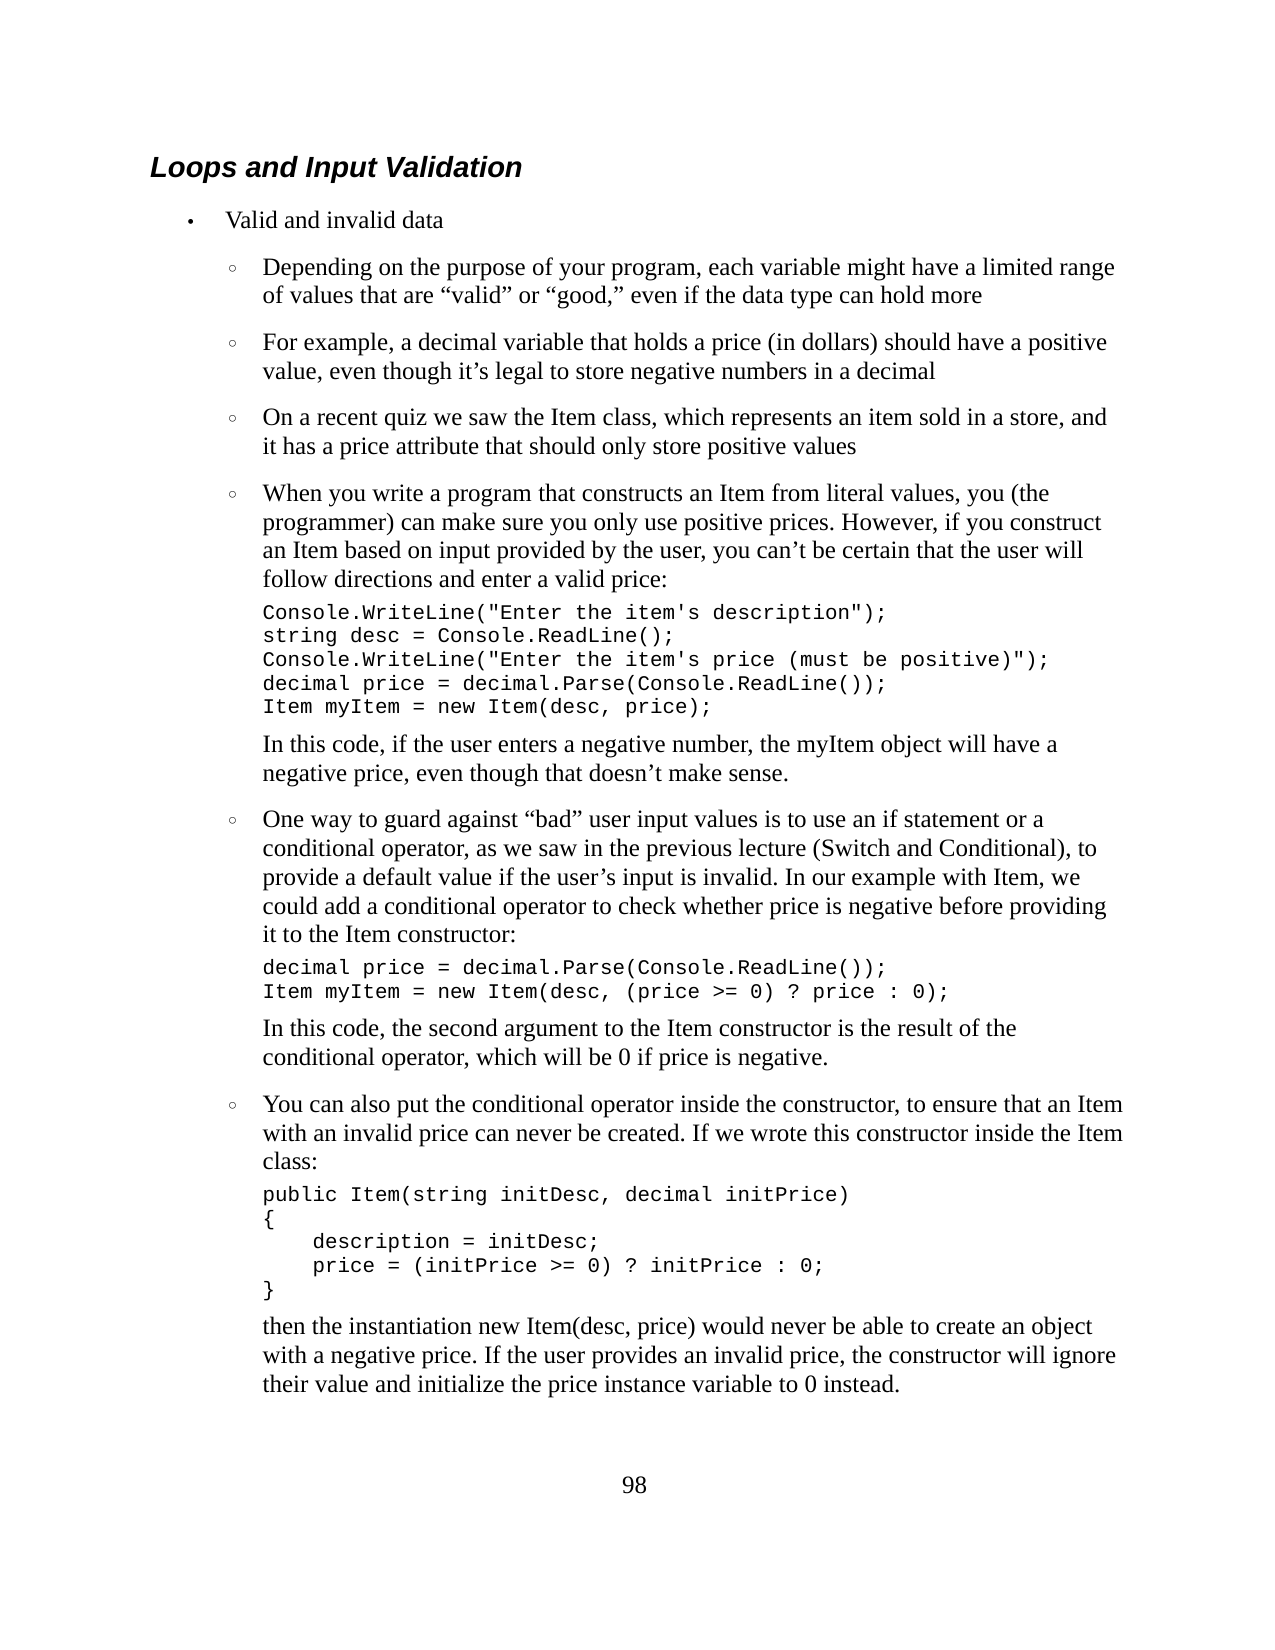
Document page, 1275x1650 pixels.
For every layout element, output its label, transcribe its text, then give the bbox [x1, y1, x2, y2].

list In this code, the second argument to the Item constructor is the result of the conditional operator, which will be 0 if price is negative. [225, 1013, 1125, 1071]
list Valid and invalid data [187, 205, 1125, 234]
list Depending on the purpose of your program, each variable might have a limited range of values that are “valid” or “good,” even if the data type can hold more [225, 252, 1125, 309]
list Item myItem = new Item(desc, (price >= 0) ? price : 0); [225, 981, 1125, 1004]
list decimal price = decimal.Parse(Console.ReadLine()); [225, 673, 1125, 696]
list } [225, 1279, 1125, 1302]
list price = (initPrice >= 0) ? initPrice : 0; [225, 1255, 1125, 1279]
list When you write a program that constructs an Item from literal values, you (the programmer) can make sure you only use positive prices. However, if you construct an Item based on input provided by the user, you can’t be certain that the user will follow directions and enter a valid price: [225, 478, 1125, 593]
list You can also put the conditional operator inside the constructor, to ensure that an Item with an invalid price can never be created. If we wrote this constructor inside the Item class: [225, 1089, 1125, 1175]
list public Item(string initDesc, decimal initPrice) [225, 1184, 1125, 1208]
list For example, a decimal variable that holds a price (in dollars) should have a positive value, even though it’s legal to store negative numbers in a decimal [225, 327, 1125, 384]
list In this code, if the user enters a negative number, the myItem object will have a negative price, even though that doesn’t make sense. [225, 729, 1125, 787]
list Item myItem = new Item(desc, price); [225, 696, 1125, 720]
list Console.WriteLine("Enter the item's price (must be positive)"); [225, 649, 1125, 673]
list string desc = Console.ReadLine(); [225, 626, 1125, 649]
subtitle Loops and Input Validation [150, 150, 1125, 183]
list Console.WriteLine("Enter the item's description"); [225, 602, 1125, 626]
list One way to guard against “bad” user input values is to use an if statement or a conditional operator, as we saw in the previous lecture (Switch and Conditional), to provide a default value if the user’s input is invalid. In our example with Item, we could add a conditional operator to check whether price is negative before providing it to the Item constructor: [225, 804, 1125, 948]
list { [225, 1208, 1125, 1231]
list On a recent quiz we saw the Item class, which represents an item sold in a store, and it has a price attribute that should only store positive values [225, 402, 1125, 460]
list decimal price = decimal.Parse(Console.ReadLine()); [225, 957, 1125, 981]
list description = initDesc; [225, 1231, 1125, 1255]
list then the instantiation new Item(desc, price) would never be able to create an object with a negative price. If the user provides an invalid price, the constructor will ignore their value and initialize the price instance variable to 0 instead. [225, 1311, 1125, 1397]
